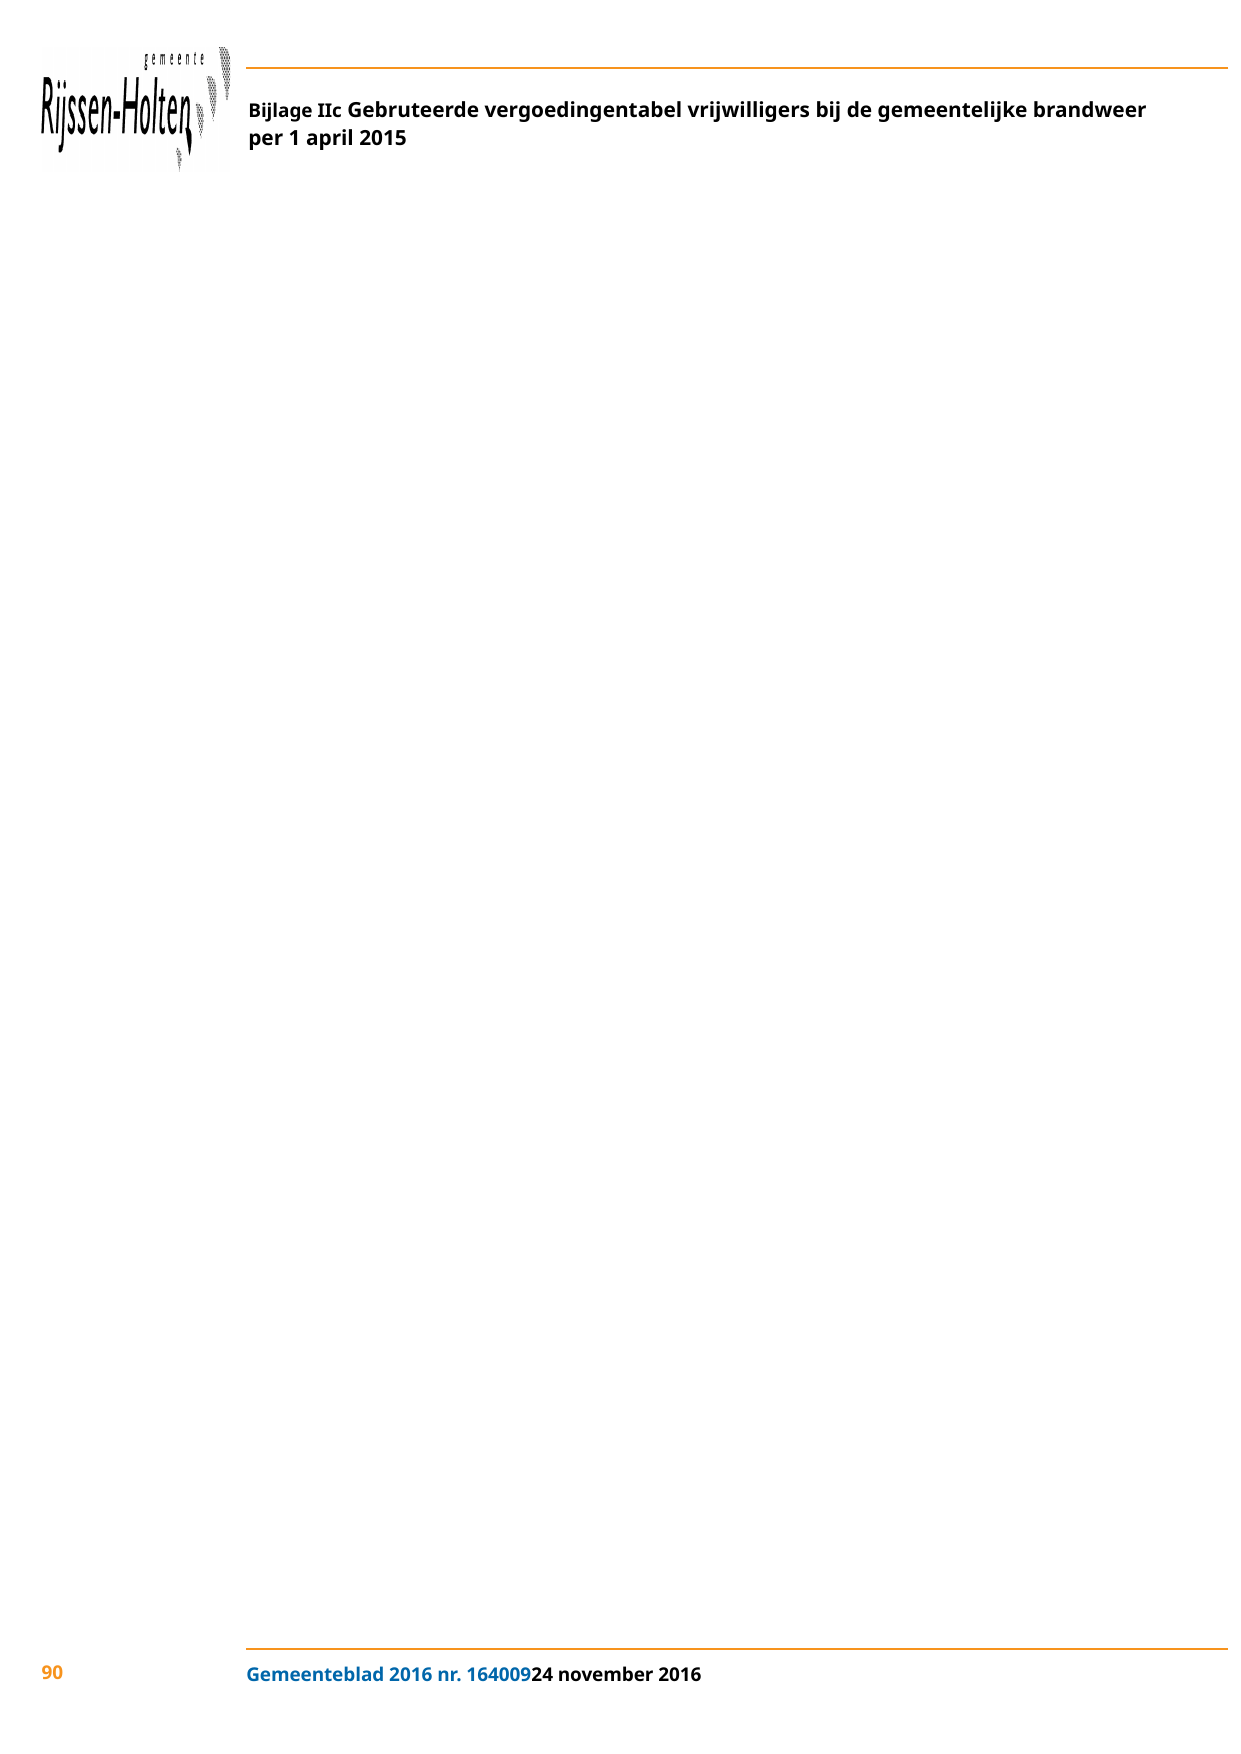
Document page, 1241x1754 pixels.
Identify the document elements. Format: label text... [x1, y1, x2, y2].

text Bijlage IIc Gebruteerde vergoedingentabel vrijwilligers bij de gemeentelijke brandweer per 1 april 2015 [248, 95, 1152, 152]
picture [41, 47, 231, 172]
